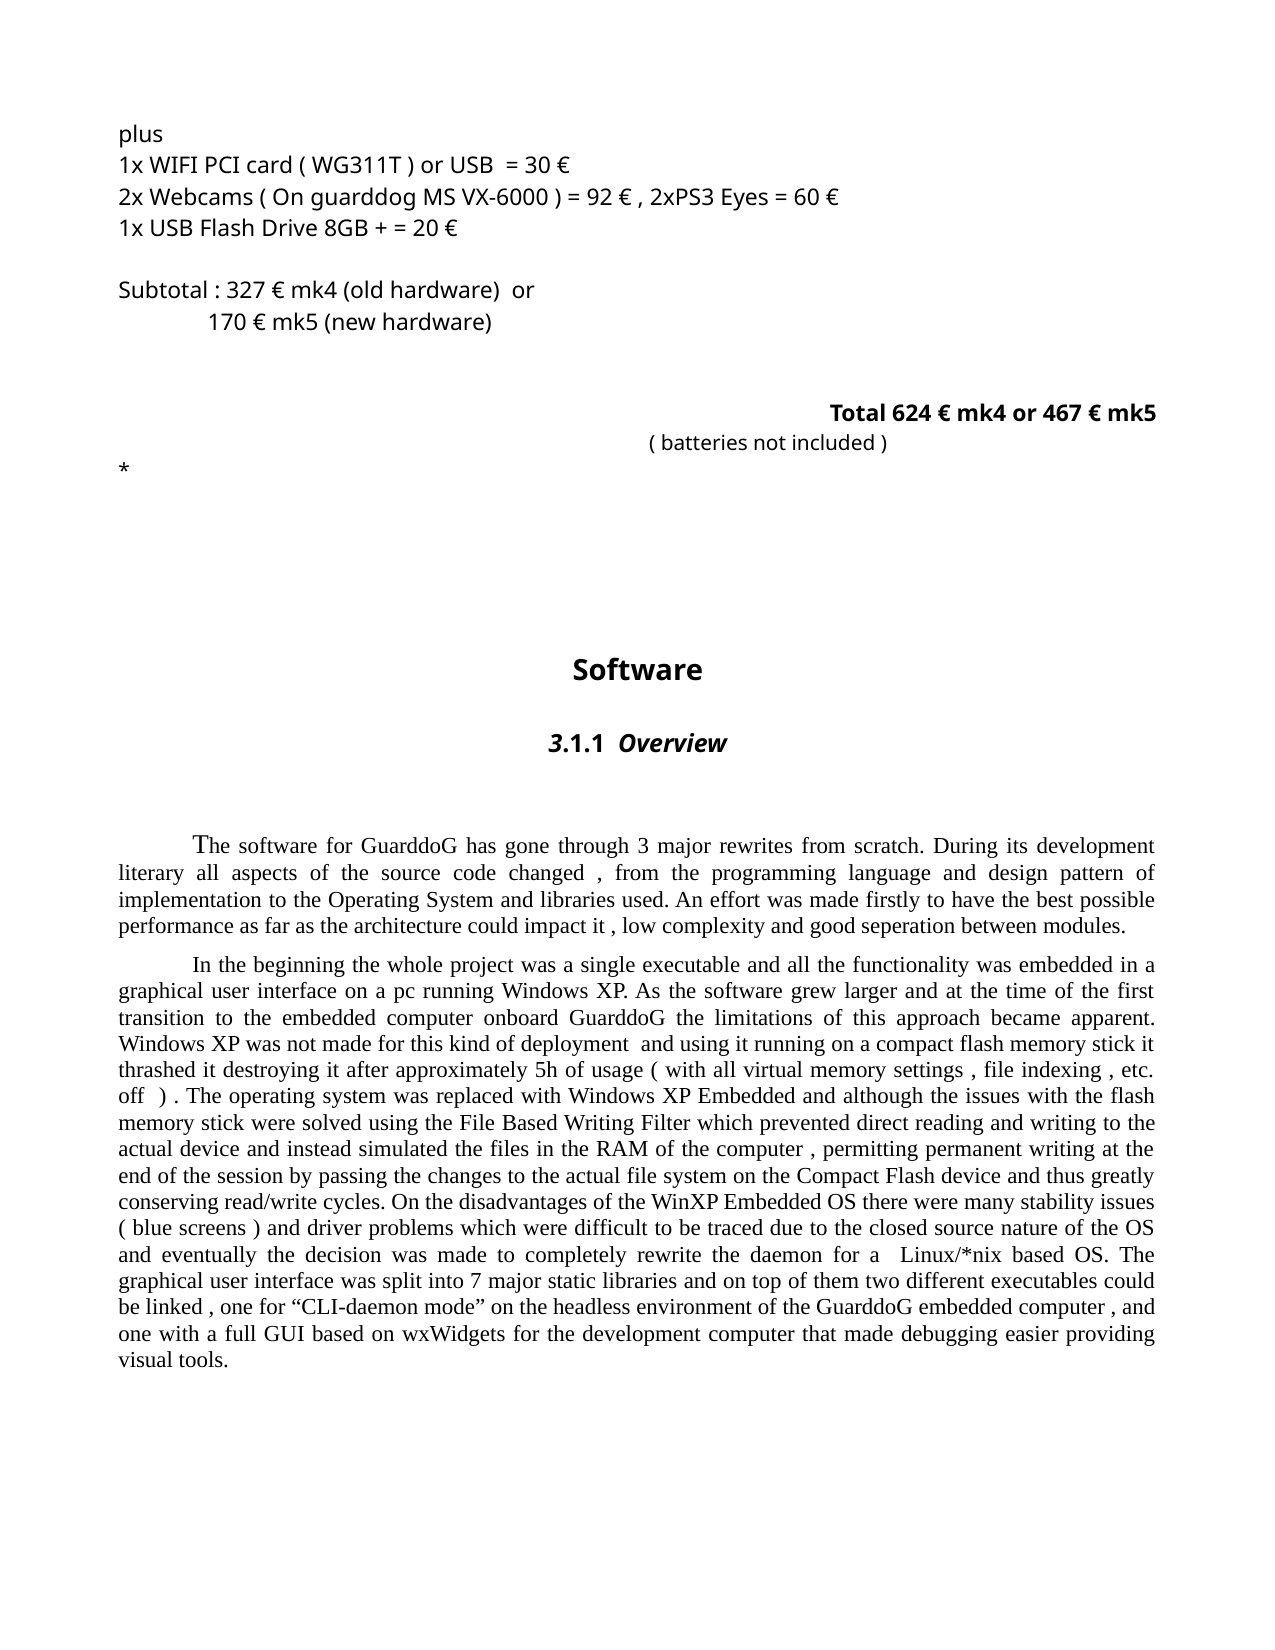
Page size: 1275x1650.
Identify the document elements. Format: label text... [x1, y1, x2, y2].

text * [118, 456, 1157, 485]
text Subtotal : 327 € mk4 (old hardware) or [118, 274, 1157, 306]
text In the beginning the whole project was a single executable and all the functionality was embedded in a graphical user interface on a pc running Windows XP. As the software grew larger and at the time of the first transition to the embedded computer onboard GuarddoG the limitations of this approach became apparent. Windows XP was not made for this kind of deployment and using it running on a compact flash memory stick it thrashed it destroying it after approximately 5h of usage ( with all virtual memory settings , file indexing , etc. off ) . The operating system was replaced with Windows XP Embedded and although the issues with the flash memory stick were solved using the File Based Writing Filter which prevented direct reading and writing to the actual device and instead simulated the files in the RAM of the computer , permitting permanent writing at the end of the session by passing the changes to the actual file system on the Compact Flash device and thus greatly conserving read/write cycles. On the disadvantages of the WinXP Embedded OS there were many stability issues ( blue screens ) and driver problems which were difficult to be traced due to the closed source nature of the OS and eventually the decision was made to completely rewrite the daemon for a Linux/*nix based OS. The graphical user interface was split into 7 major static libraries and on top of them two different executables could be linked , one for “CLI-daemon mode” on the headless environment of the GuarddoG embedded computer , and one with a full GUI based on wxWidgets for the development computer that made debugging easier providing visual tools. [118, 951, 1157, 1372]
text 3.1.1 Overview [118, 726, 1157, 760]
text 2x Webcams ( On guarddog MS VX-6000 ) = 92 € , 2xPS3 Eyes = 60 € 1x USB Flash Drive 8GB + = 20 € [118, 181, 1157, 274]
text The software for GuarddoG has gone through 3 major rewrites from scratch. During its development literary all aspects of the source code changed , from the programming language and design pattern of implementation to the Operating System and libraries used. An effort was made firstly to have the best possible performance as far as the architecture could impact it , low complexity and good seperation between modules. [118, 828, 1157, 938]
text plus 1x WIFI PCI card ( WG311T ) or USB = 30 € [118, 118, 1157, 181]
text Software [118, 649, 1157, 689]
text ( batteries not included ) [118, 428, 1157, 456]
text 170 € mk5 (new hardware) [118, 306, 1157, 368]
text Total 624 € mk4 or 467 € mk5 [118, 397, 1157, 428]
